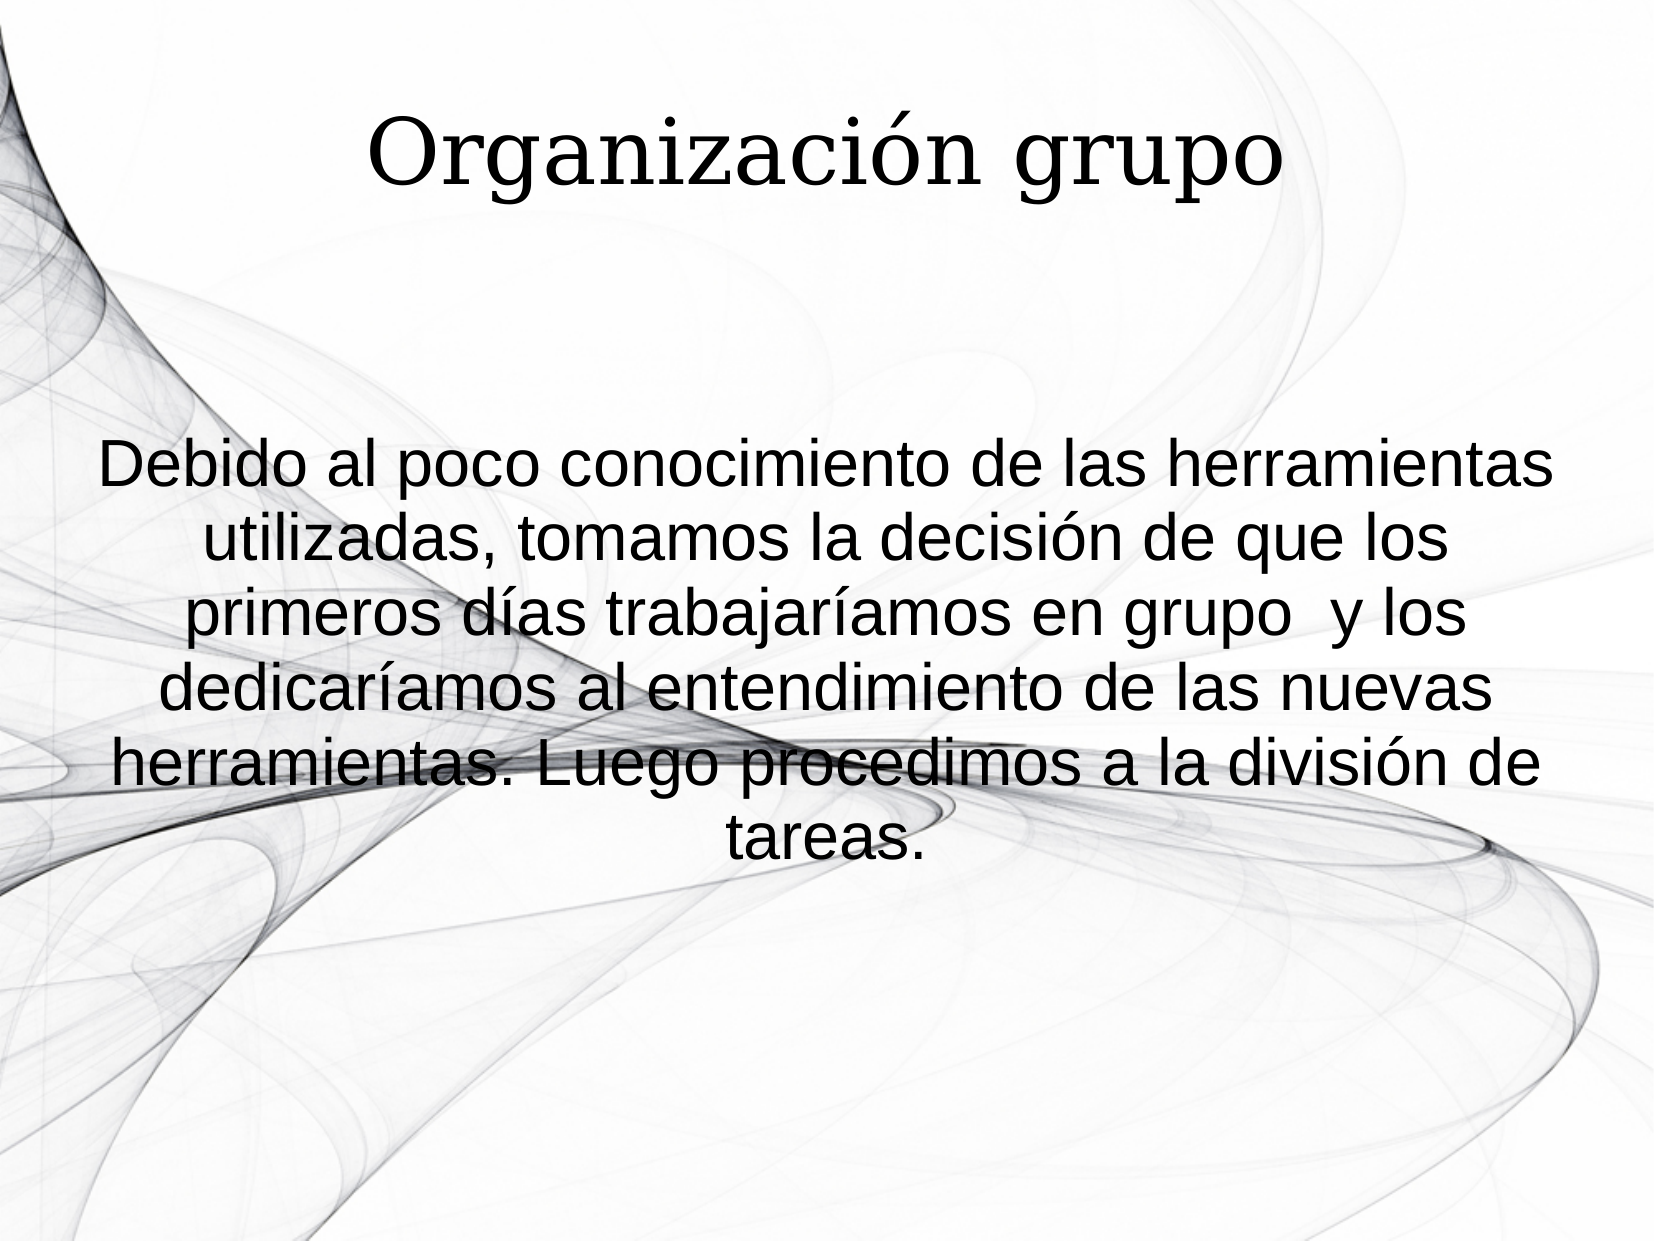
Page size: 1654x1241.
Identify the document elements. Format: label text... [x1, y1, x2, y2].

picture [0, 0, 1654, 1241]
title Organización grupo [82, 49, 1571, 257]
subtitle Debido al poco conocimiento de las herramientas utilizadas, tomamos la decisión de que los primeros días trabajaríamos en grupo y los dedicaríamos al entendimiento de las nuevas herramientas. Luego procedimos a la división de tareas. [82, 290, 1571, 1010]
